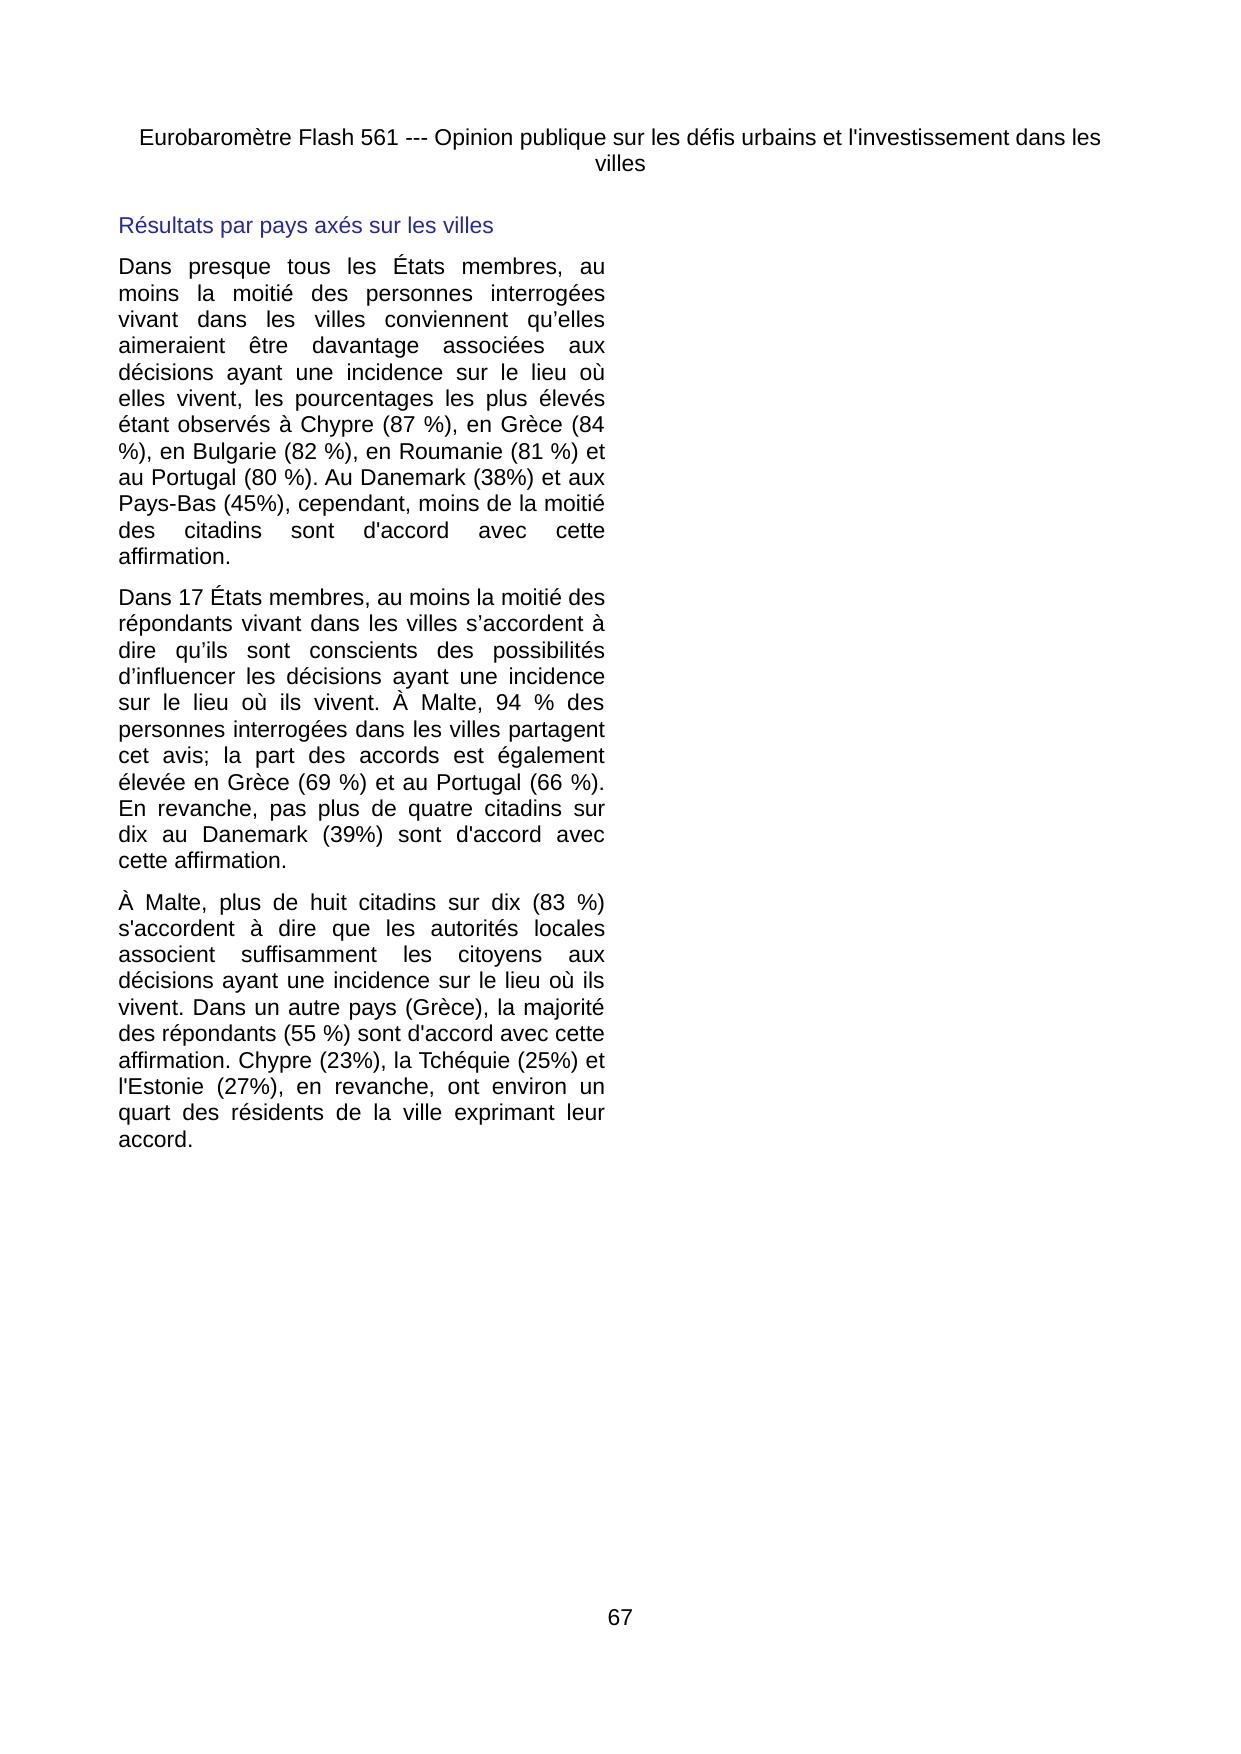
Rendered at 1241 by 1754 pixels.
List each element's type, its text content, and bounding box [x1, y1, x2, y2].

text À Malte, plus de huit citadins sur dix (83 %) s'accordent à dire que les autorités locales associent suffisamment les citoyens aux décisions ayant une incidence sur le lieu où ils vivent. Dans un autre pays (Grèce), la majorité des répondants (55 %) sont d'accord avec cette affirmation. Chypre (23%), la Tchéquie (25%) et l'Estonie (27%), en revanche, ont environ un quart des résidents de la ville exprimant leur accord. [118, 888, 605, 1152]
text Résultats par pays axés sur les villes [118, 212, 605, 238]
text Dans presque tous les États membres, au moins la moitié des personnes interrogées vivant dans les villes conviennent qu’elles aimeraient être davantage associées aux décisions ayant une incidence sur le lieu où elles vivent, les pourcentages les plus élevés étant observés à Chypre (87 %), en Grèce (84 %), en Bulgarie (82 %), en Roumanie (81 %) et au Portugal (80 %). Au Danemark (38%) et aux Pays-Bas (45%), cependant, moins de la moitié des citadins sont d'accord avec cette affirmation. [118, 253, 605, 569]
text Dans 17 États membres, au moins la moitié des répondants vivant dans les villes s’accordent à dire qu’ils sont conscients des possibilités d’influencer les décisions ayant une incidence sur le lieu où ils vivent. À Malte, 94 % des personnes interrogées dans les villes partagent cet avis; la part des accords est également élevée en Grèce (69 %) et au Portugal (66 %). En revanche, pas plus de quatre citadins sur dix au Danemark (39%) sont d'accord avec cette affirmation. [118, 584, 605, 874]
